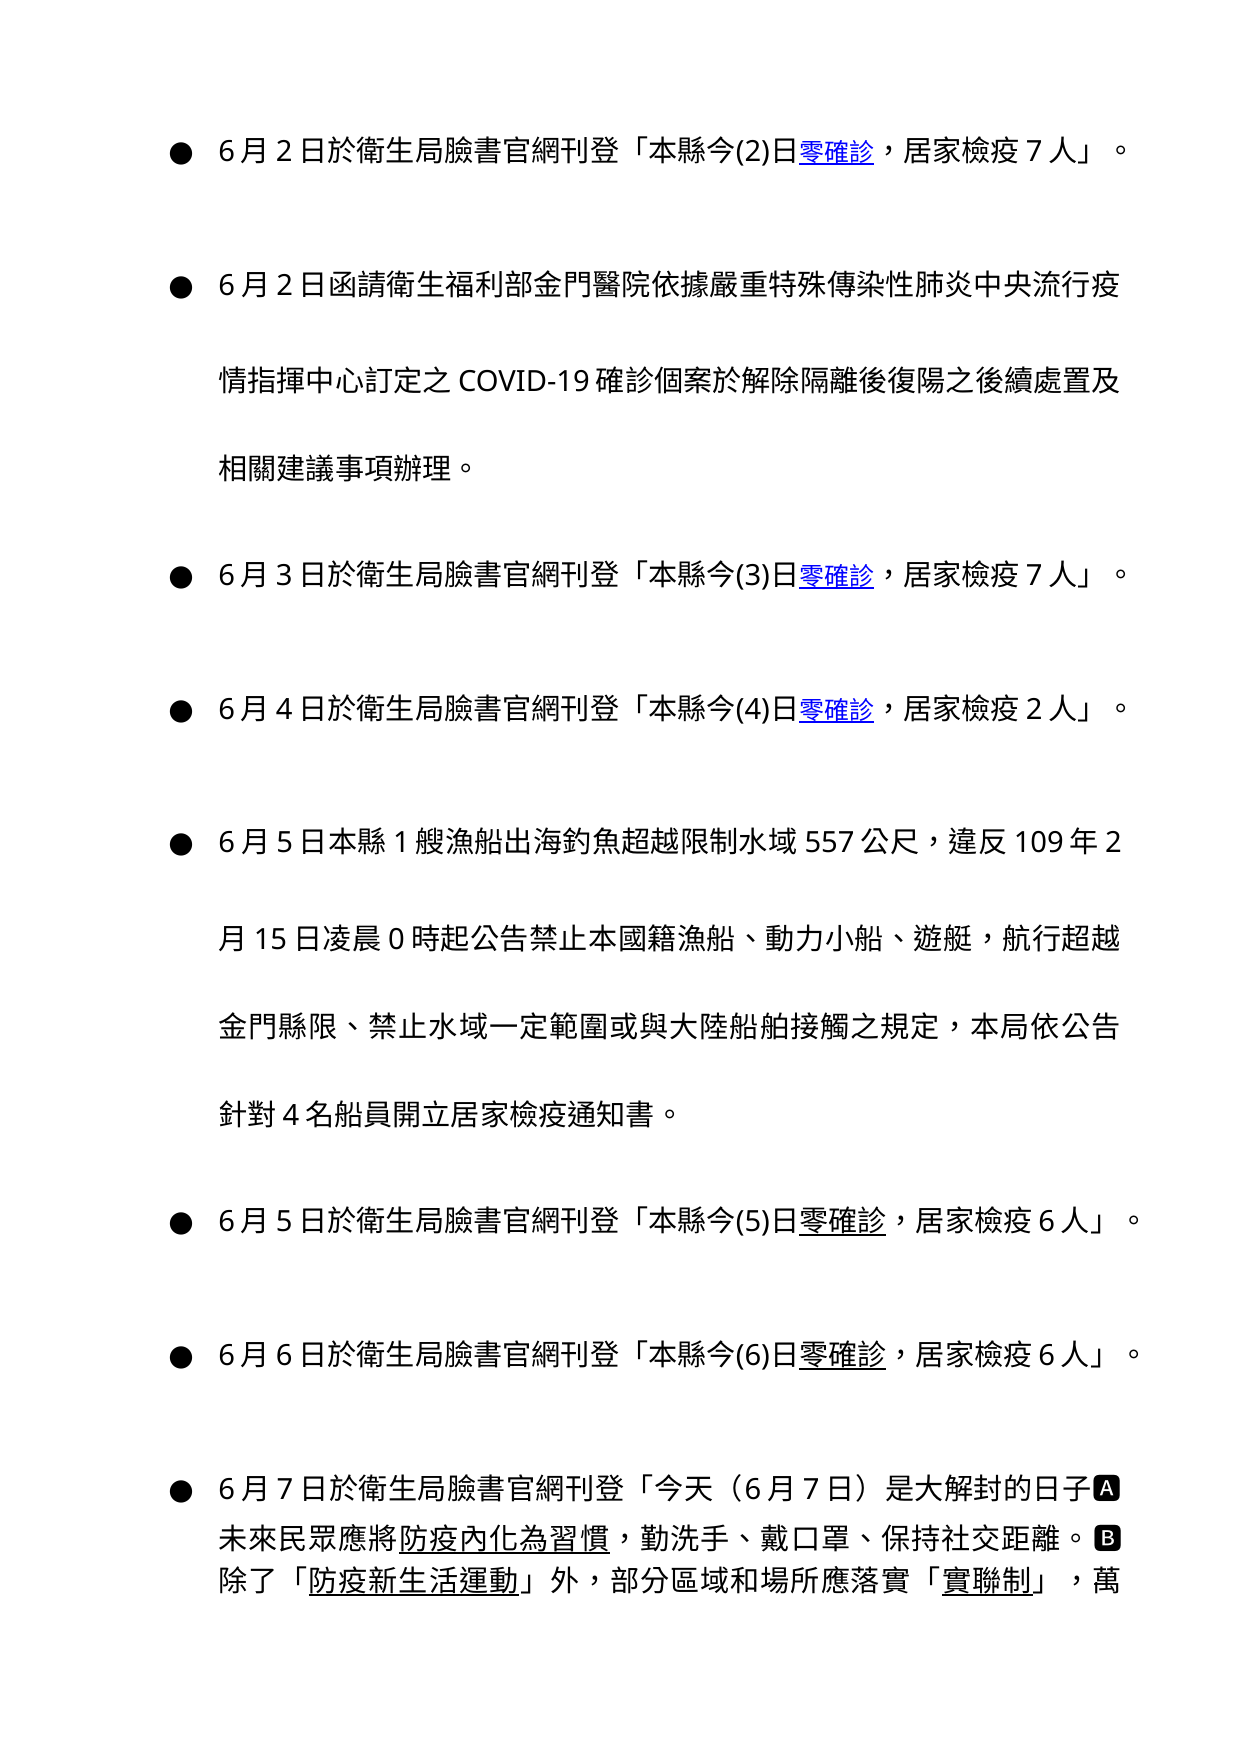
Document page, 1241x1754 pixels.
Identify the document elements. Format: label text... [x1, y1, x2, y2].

list 6月7日於衛生局臉書官網刊登「今天（6月7日）是大解封的日子🅰未來民眾應將防疫內化為習慣，勤洗手、戴口罩、保持社交距離。🅱除了「防疫新生活運動」外，部分區域和場所應落實「實聯制」，萬 [168, 1456, 1122, 1600]
list 6月6日於衛生局臉書官網刊登「本縣今(6)日零確診，居家檢疫6人」。 [168, 1322, 1122, 1382]
list 6月5日本縣1艘漁船出海釣魚超越限制水域557公尺，違反109年2月15日凌晨0時起公告禁止本國籍漁船、動力小船、遊艇，航行超越金門縣限、禁止水域一定範圍或與大陸船舶接觸之規定，本局依公告針對4名船員開立居家檢疫通知書。 [168, 810, 1122, 1133]
list 6月4日於衛生局臉書官網刊登「本縣今(4)日零確診，居家檢疫2人」。 [168, 676, 1122, 736]
list 6月2日函請衛生福利部金門醫院依據嚴重特殊傳染性肺炎中央流行疫情指揮中心訂定之COVID-19確診個案於解除隔離後復陽之後續處置及相關建議事項辦理。 [168, 252, 1122, 487]
list 6月3日於衛生局臉書官網刊登「本縣今(3)日零確診，居家檢疫7人」。 [168, 542, 1122, 602]
list 6月2日於衛生局臉書官網刊登「本縣今(2)日零確診，居家檢疫7人」。 [168, 118, 1122, 178]
list 6月5日於衛生局臉書官網刊登「本縣今(5)日零確診，居家檢疫6人」。 [168, 1189, 1122, 1248]
